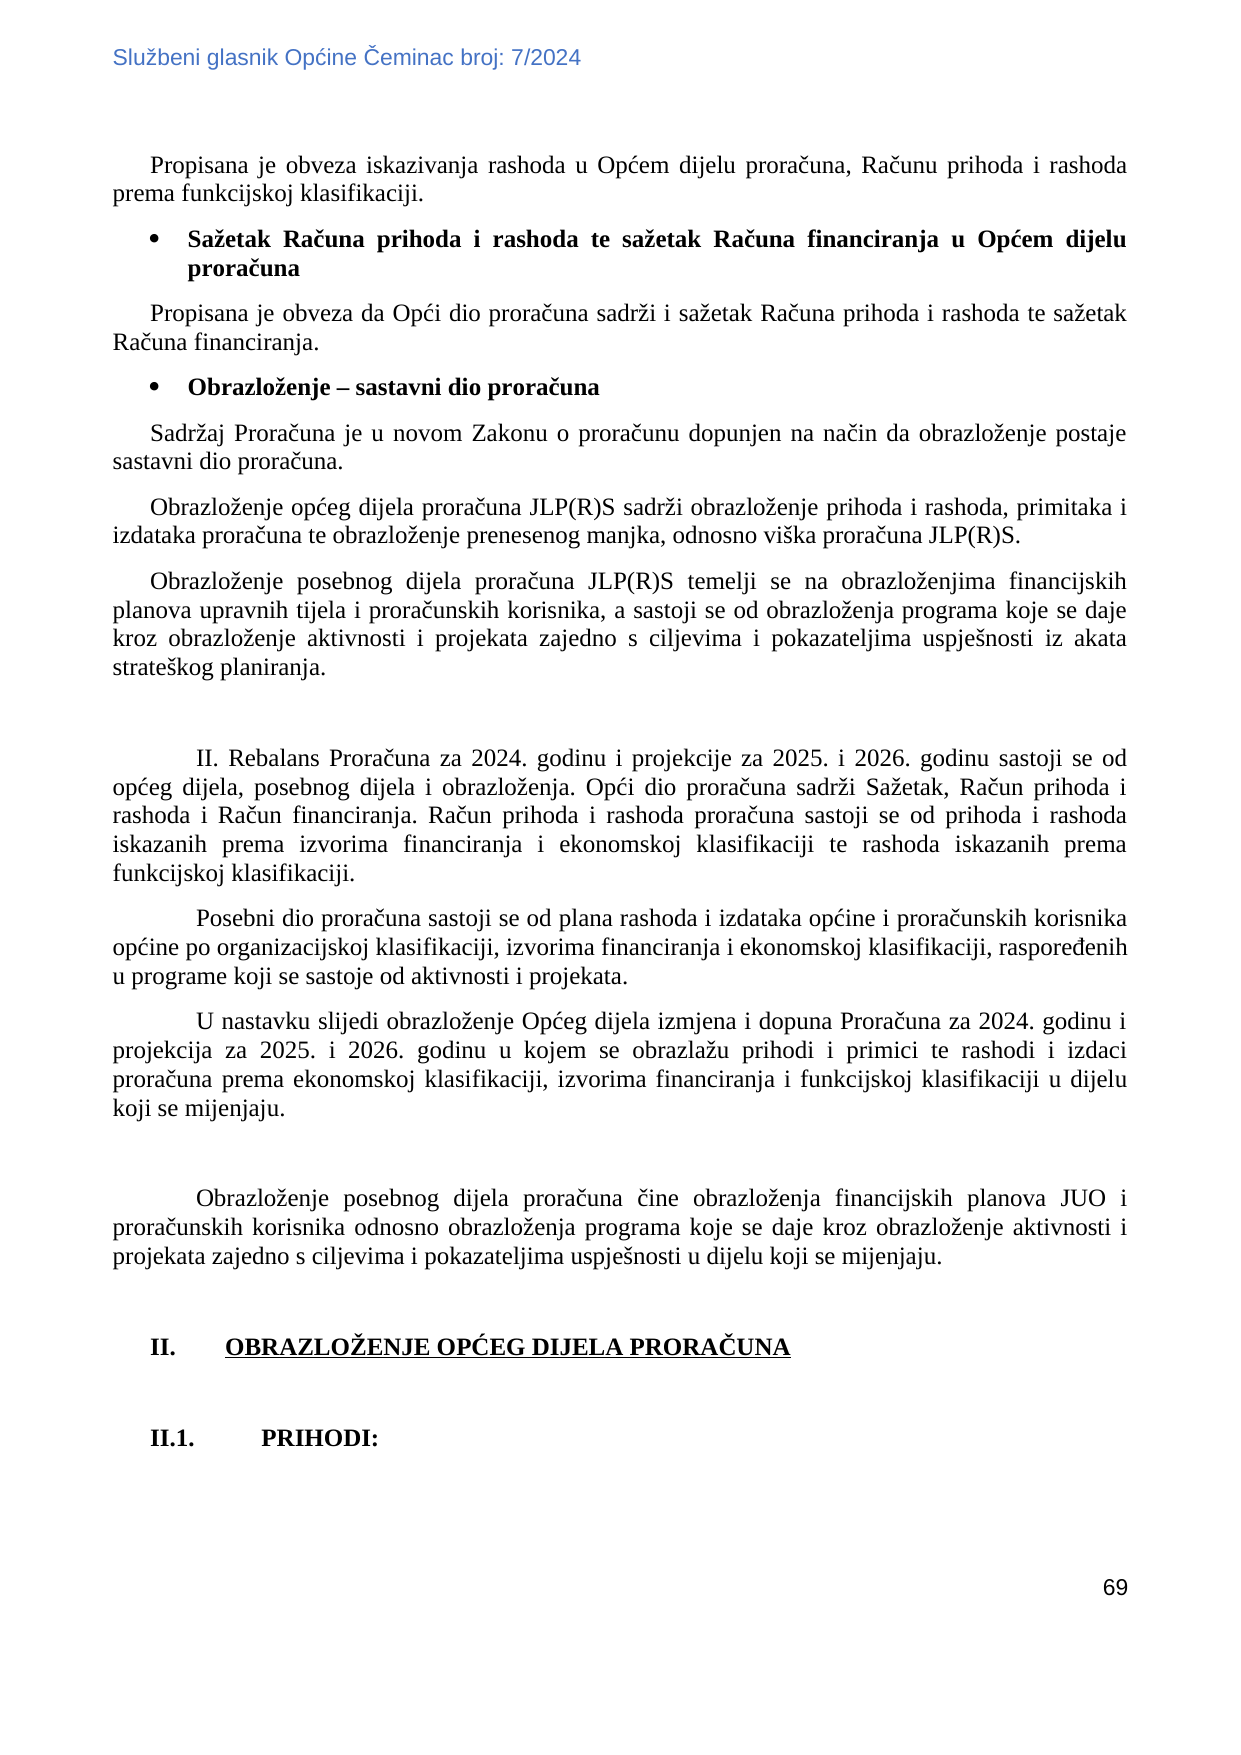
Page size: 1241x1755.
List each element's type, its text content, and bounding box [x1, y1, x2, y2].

text Sadržaj Proračuna je u novom Zakonu o proračunu dopunjen na način da obrazloženje postaje sastavni dio proračuna. [112, 418, 1128, 475]
text II. Rebalans Proračuna za 2024. godinu i projekcije za 2025. i 2026. godinu sastoji se od općeg dijela, posebnog dijela i obrazloženja. Opći dio proračuna sadrži Sažetak, Račun prihoda i rashoda i Račun financiranja. Račun prihoda i rashoda proračuna sastoji se od prihoda i rashoda iskazanih prema izvorima financiranja i ekonomskoj klasifikaciji te rashoda iskazanih prema funkcijskoj klasifikaciji. [112, 743, 1128, 887]
list Obrazloženje – sastavni dio proračuna [150, 372, 1128, 401]
list Sažetak Računa prihoda i rashoda te sažetak Računa financiranja u Općem dijelu proračuna [150, 224, 1128, 281]
text U nastavku slijedi obrazloženje Općeg dijela izmjena i dopuna Proračuna za 2024. godinu i projekcija za 2025. i 2026. godinu u kojem se obrazlažu prihodi i primici te rashodi i izdaci proračuna prema ekonomskoj klasifikaciji, izvorima financiranja i funkcijskoj klasifikaciji u dijelu koji se mijenjaju. [112, 1006, 1128, 1121]
text Posebni dio proračuna sastoji se od plana rashoda i izdataka općine i proračunskih korisnika općine po organizacijskoj klasifikaciji, izvorima financiranja i ekonomskoj klasifikaciji, raspoređenih u programe koji se sastoje od aktivnosti i projekata. [112, 903, 1128, 990]
list PRIHODI: [150, 1423, 1128, 1451]
text Obrazloženje posebnog dijela proračuna JLP(R)S temelji se na obrazloženjima financijskih planova upravnih tijela i proračunskih korisnika, a sastoji se od obrazloženja programa koje se daje kroz obrazloženje aktivnosti i projekata zajedno s ciljevima i pokazateljima uspješnosti iz akata strateškog planiranja. [112, 566, 1128, 681]
text Obrazloženje posebnog dijela proračuna čine obrazloženja financijskih planova JUO i proračunskih korisnika odnosno obrazloženja programa koje se daje kroz obrazloženje aktivnosti i projekata zajedno s ciljevima i pokazateljima uspješnosti u dijelu koji se mijenjaju. [112, 1183, 1128, 1270]
text Obrazloženje općeg dijela proračuna JLP(R)S sadrži obrazloženje prihoda i rashoda, primitaka i izdataka proračuna te obrazloženje prenesenog manjka, odnosno viška proračuna JLP(R)S. [112, 492, 1128, 549]
text Propisana je obveza da Opći dio proračuna sadrži i sažetak Računa prihoda i rashoda te sažetak Računa financiranja. [112, 298, 1128, 356]
list OBRAZLOŽENJE OPĆEG DIJELA PRORAČUNA [150, 1332, 1128, 1361]
text Propisana je obveza iskazivanja rashoda u Općem dijelu proračuna, Računu prihoda i rashoda prema funkcijskoj klasifikaciji. [112, 150, 1128, 207]
